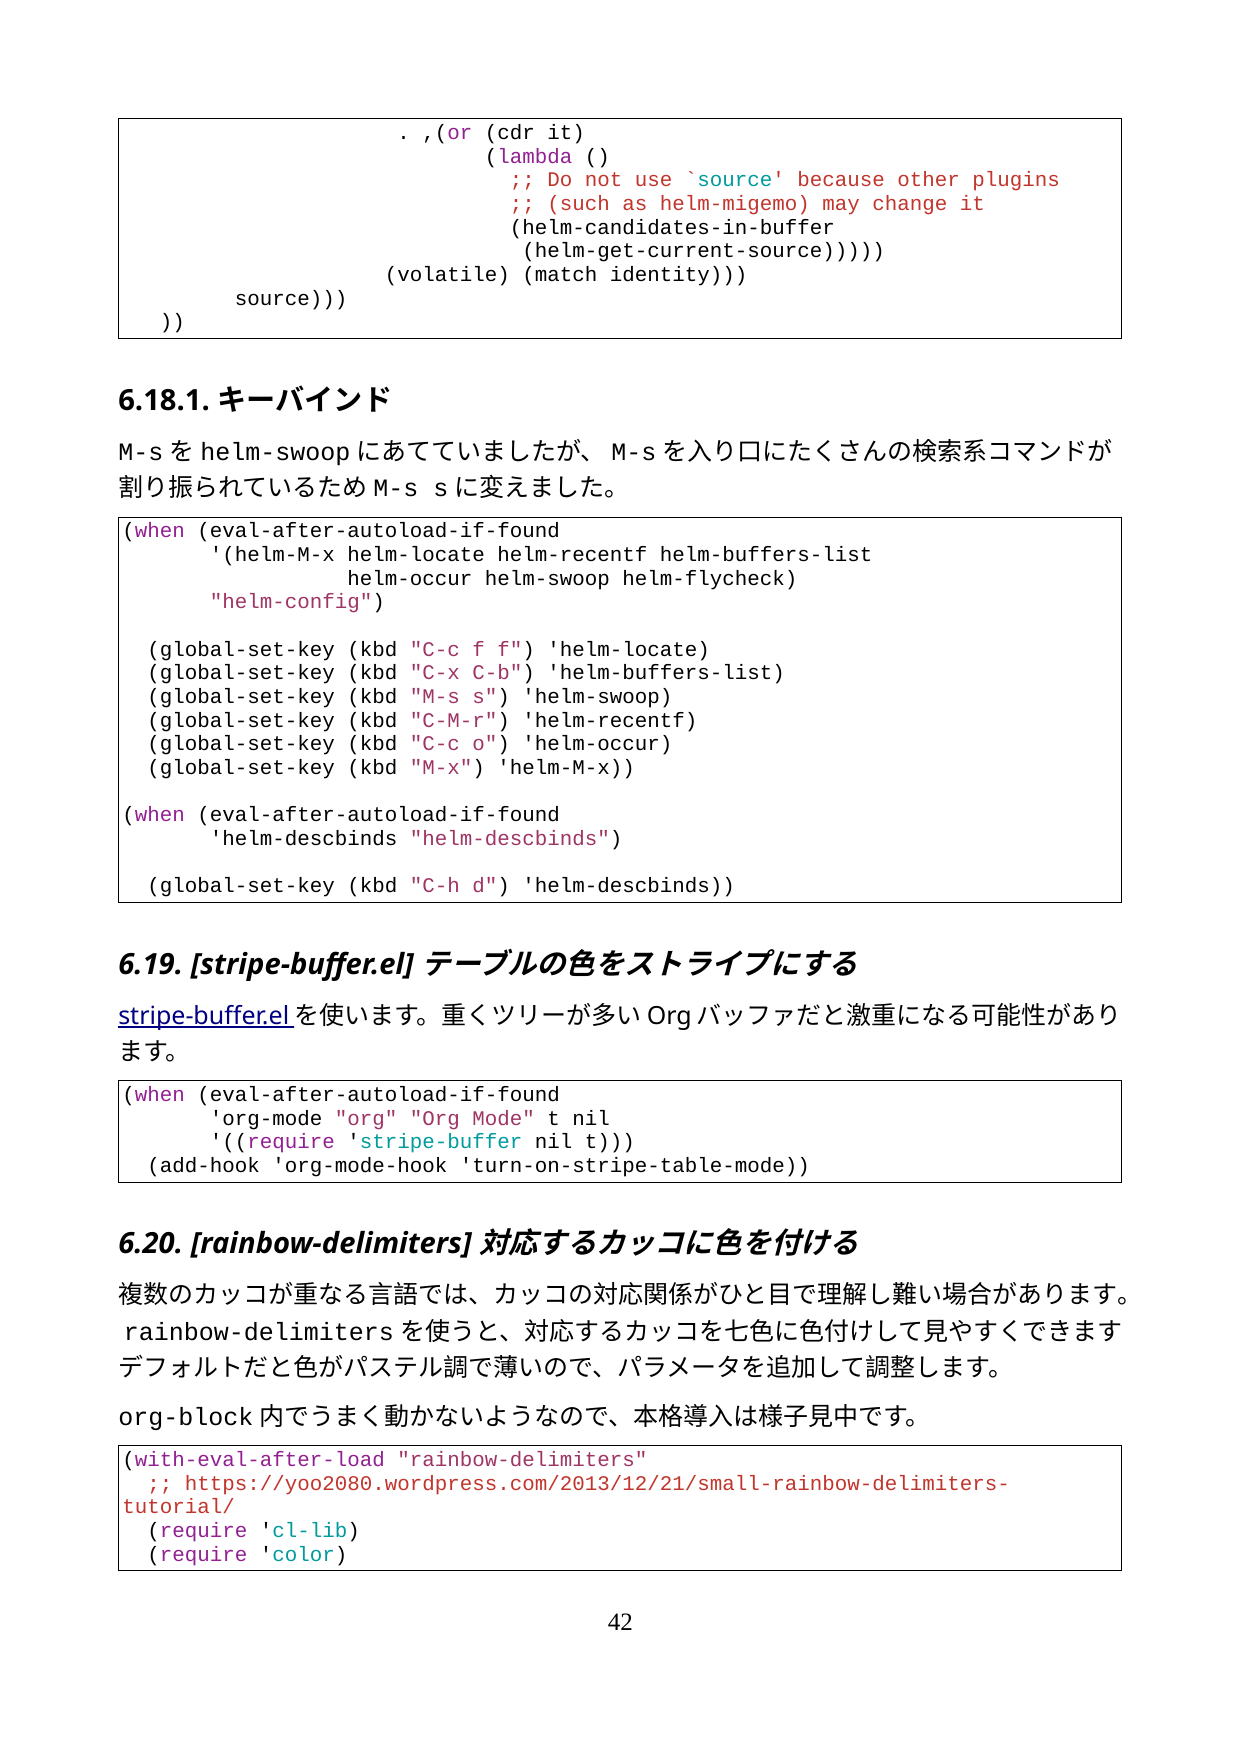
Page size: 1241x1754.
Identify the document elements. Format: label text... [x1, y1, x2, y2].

text (when (eval-after-autoload-if-found [119, 800, 1121, 824]
text '(helm-M-x helm-locate helm-recentf helm-buffers-list [119, 540, 1121, 564]
text (global-set-key (kbd "M-x") 'helm-M-x)) [119, 753, 1121, 777]
subtitle [rainbow-delimiters] 対応するカッコに色を付ける [118, 1220, 1122, 1262]
text ;; (such as helm-migemo) may change it [119, 189, 1121, 213]
text '((require 'stripe-buffer nil t))) [119, 1127, 1121, 1151]
text (global-set-key (kbd "M-s s") 'helm-swoop) [119, 682, 1121, 706]
text stripe-buffer.elを使います。重くツリーが多いOrgバッファだと激重になる可能性があります。 [118, 995, 1122, 1068]
text (add-hook 'org-mode-hook 'turn-on-stripe-table-mode)) [119, 1151, 1121, 1182]
text (volatile) (match identity))) [119, 260, 1121, 284]
text 'helm-descbinds "helm-descbinds") [119, 824, 1121, 848]
text (when (eval-after-autoload-if-found [119, 518, 1121, 540]
text (require 'color) [119, 1540, 1121, 1570]
text )) [119, 307, 1121, 338]
text (global-set-key (kbd "C-x C-b") 'helm-buffers-list) [119, 658, 1121, 682]
text (helm-candidates-in-buffer [119, 213, 1121, 236]
text (with-eval-after-load "rainbow-delimiters" [119, 1446, 1121, 1469]
text ;; https://yoo2080.wordpress.com/2013/12/21/small-rainbow-delimiters-tutorial/ [119, 1469, 1121, 1516]
text (global-set-key (kbd "C-c o") 'helm-occur) [119, 729, 1121, 753]
text "helm-config") [119, 587, 1121, 611]
text . ,(or (cdr it) [119, 119, 1121, 142]
text source))) [119, 284, 1121, 307]
text (when (eval-after-autoload-if-found [119, 1081, 1121, 1104]
text (lambda () [119, 142, 1121, 165]
text (require 'cl-lib) [119, 1516, 1121, 1540]
text helm-occur helm-swoop helm-flycheck) [119, 564, 1121, 587]
text 'org-mode "org" "Org Mode" t nil [119, 1104, 1121, 1127]
text 複数のカッコが重なる言語では、カッコの対応関係がひと目で理解し難い場合があります。 rainbow-delimiters を使うと、対応するカッコを七色に色付けして見やすくできます。デフォルトだと色がパステル調で薄いので、パラメータを追加して調整します。 [118, 1275, 1122, 1384]
text (global-set-key (kbd "C-c f f") 'helm-locate) [119, 635, 1121, 658]
subtitle [stripe-buffer.el] テーブルの色をストライプにする [118, 940, 1122, 983]
text org-block 内でうまく動かないようなので、本格導入は様子見中です。 [118, 1396, 1122, 1433]
text (global-set-key (kbd "C-M-r") 'helm-recentf) [119, 706, 1121, 729]
text M-s を helm-swoop にあてていましたが、 M-s を入り口にたくさんの検索系コマンドが割り振られているため M-s s に変えました。 [118, 431, 1122, 504]
text (helm-get-current-source))))) [119, 236, 1121, 260]
text (global-set-key (kbd "C-h d") 'helm-descbinds)) [119, 871, 1121, 902]
text ;; Do not use `source' because other plugins [119, 165, 1121, 189]
subtitle キーバインド [118, 376, 1122, 419]
